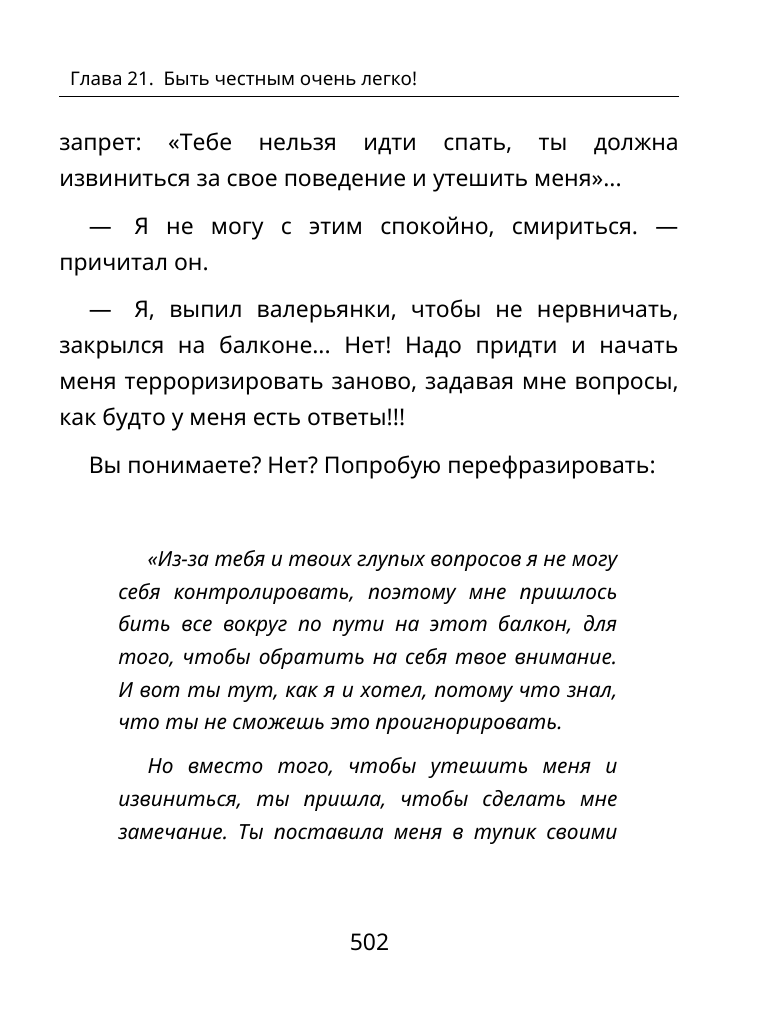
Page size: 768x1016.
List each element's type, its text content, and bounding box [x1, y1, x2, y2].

text Но вместо того, чтобы утешить меня и извиниться, ты пришла, чтобы сделать мне замечание. Ты поставила меня в тупик своими [118, 752, 620, 845]
text «Из-за тебя и твоих глупых вопросов я не могу себя контролировать, поэтому мне пришлось бить все вокруг по пути на этот балкон, для того, чтобы обратить на себя твое внимание. И вот ты тут, как я и хотел, потому что знал, что ты не сможешь это проигнорировать. [118, 544, 620, 736]
text Вы понимаете? Нет? Попробую перефразировать: [59, 449, 679, 480]
list Я не могу с этим спокойно, смириться. — причитал он. [59, 210, 679, 277]
list Я, выпил валерьянки, чтобы не нервничать, закрылся на балконе... Нет! Надо придти и начать меня терроризировать заново, задавая мне вопросы, как будто у меня есть ответы!!! [59, 293, 679, 432]
text запрет: «Тебе нельзя идти спать, ты должна извиниться за свое поведение и утешить меня»... [59, 126, 679, 193]
